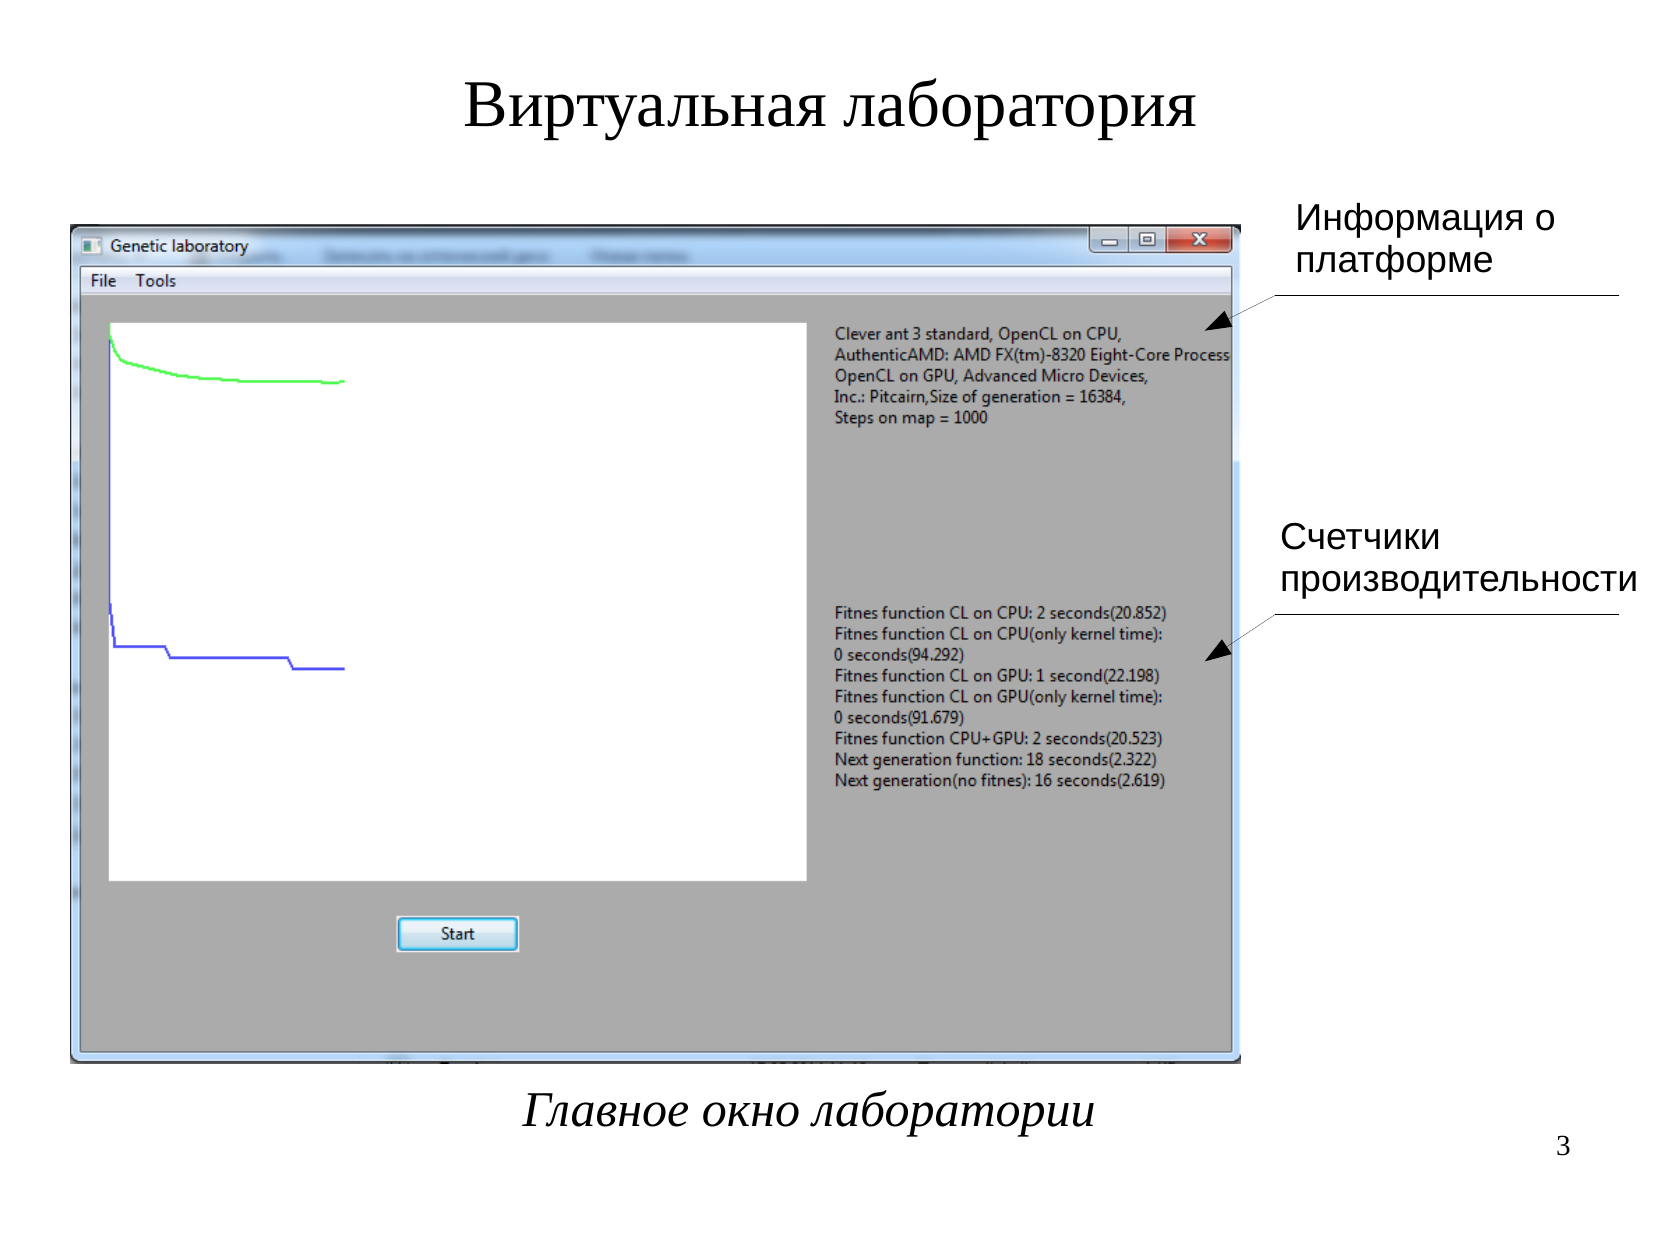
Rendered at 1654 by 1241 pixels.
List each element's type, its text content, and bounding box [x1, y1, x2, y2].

text_box Счетчики производительности [1265, 507, 1654, 607]
text_box Информация о платформе [1280, 188, 1571, 288]
picture [70, 224, 1241, 1064]
text_box Виртуальная лаборатория [448, 59, 1213, 148]
text_box Главное окно лаборатории [507, 1074, 1111, 1146]
